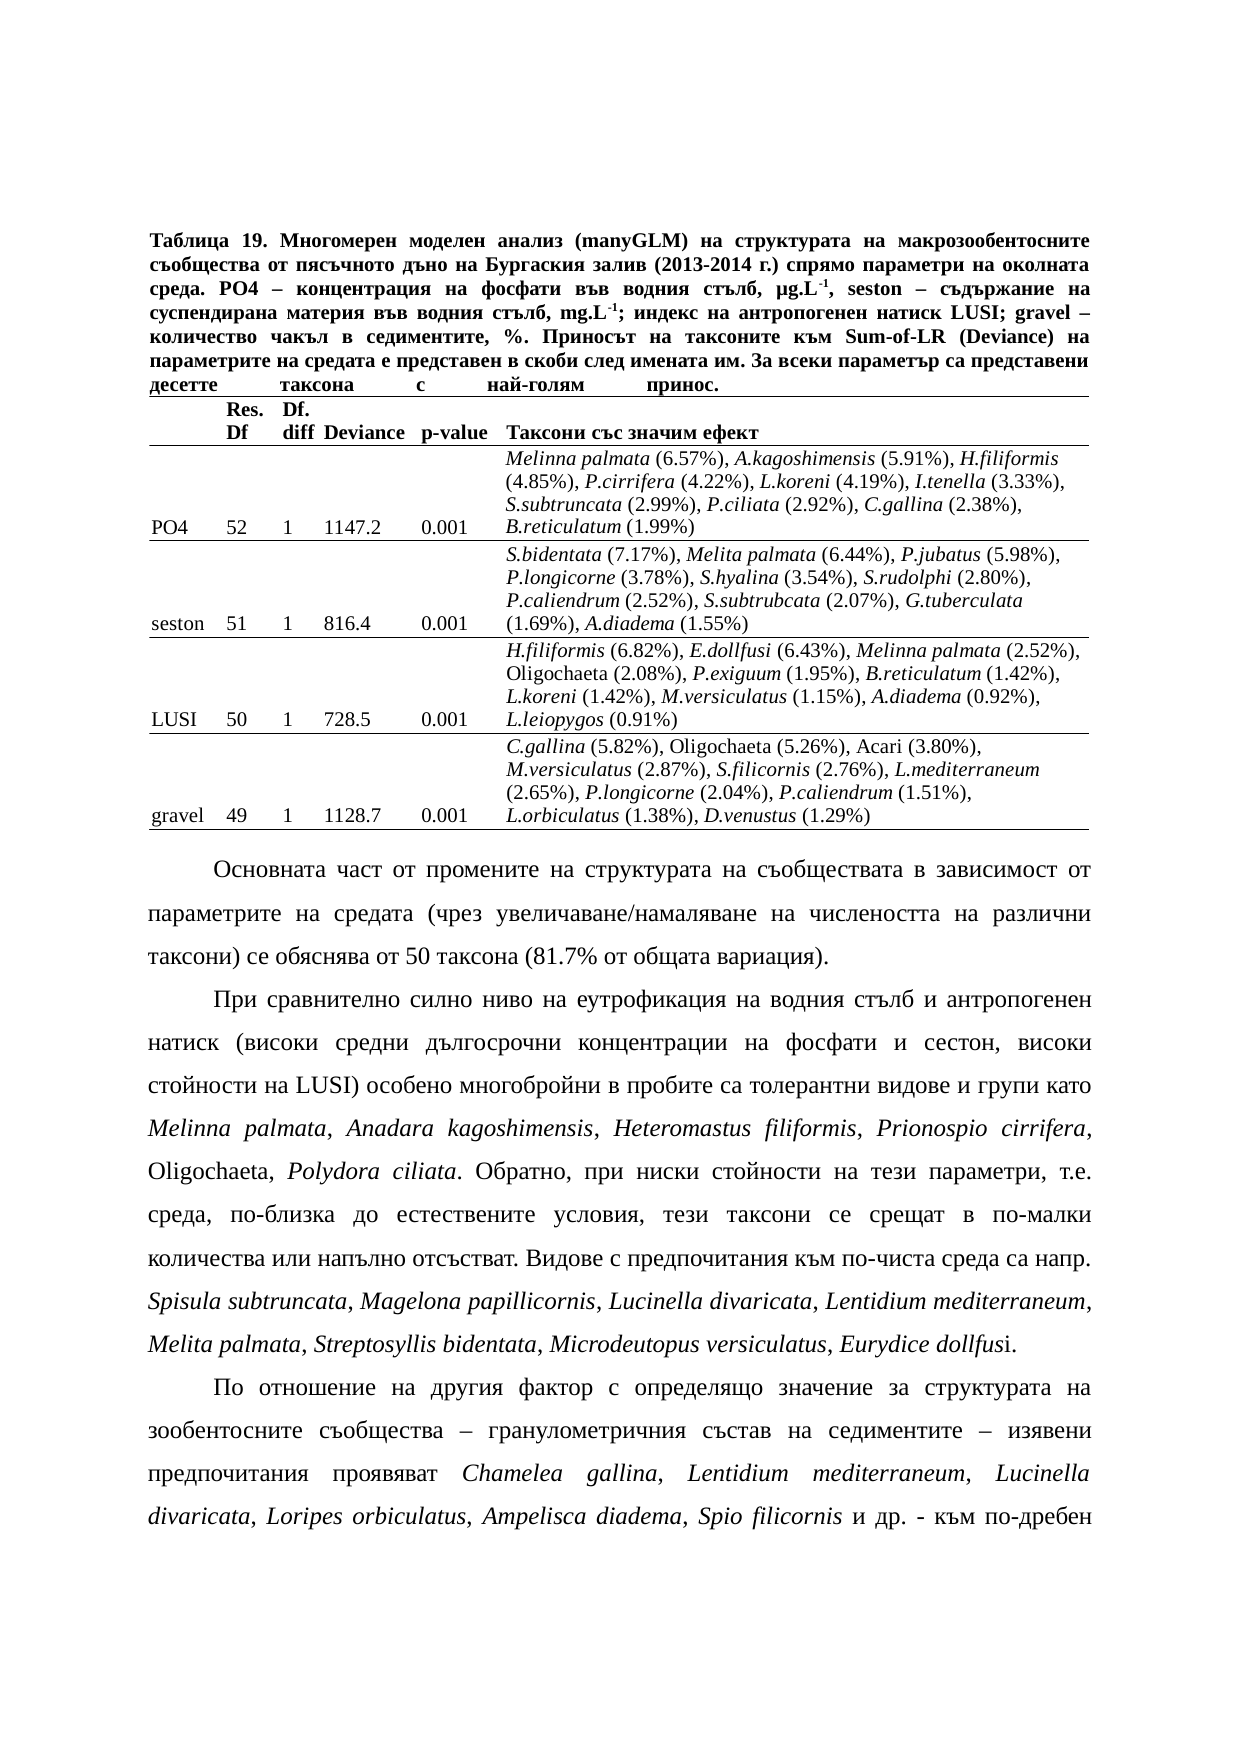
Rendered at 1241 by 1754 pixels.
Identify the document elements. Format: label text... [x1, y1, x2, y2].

text Таблица 19. Многомерен моделен анализ (manyGLM) на структурата на макрозообентосните съобщества от пясъчното дъно на Бургаския залив (2013-2014 г.) спрямо параметри на околната среда. PO4 – концентрация на фосфати във водния стълб, µg.L-1, seston – съдържание на суспендирана материя във водния стълб, mg.L-1; индекс на антропогенен натиск LUSI; gravel – количество чакъл в седиментите, %. Приносът на таксоните към Sum-of-LR (Deviance) на параметрите на средата е представен в скоби след имената им. За всеки параметър са представени десетте таксона с най-голям принос. q % [149, 228, 1091, 831]
text При сравнително силно ниво на еутрофикация на водния стълб и антропогенен натиск (високи средни дългосрочни концентрации на фосфати и сестон, високи стойности на LUSI) особено многобройни в пробите са толерантни видове и групи като Melinna palmata, Anadara kagoshimensis, Heteromastus filiformis, Prionospio cirrifera, Oligochaeta, Polydora ciliata. Обратно, при ниски стойности на тези параметри, т.е. среда, по-близка до естествените условия, тези таксони се срещат в по-малки количества или напълно отсъстват. Видове с предпочитания към по-чиста среда са напр. Spisula subtruncata, Magelona papillicornis, Lucinella divaricata, Lentidium mediterraneum, Melita palmata, Streptosyllis bidentata, Microdeutopus versiculatus, Eurydice dollfusi. [148, 984, 1093, 1358]
text Основната част от промените на структурата на съобществата в зависимост от параметрите на средата (чрез увеличаване/намаляване на числеността на различни таксони) се обяснява от 50 таксона (81.7% от общата вариация). [148, 854, 1093, 969]
text По отношение на другия фактор с определящо значение за структурата на зообентосните съобщества – гранулометричния състав на седиментите – изявени предпочитания проявяват Chamelea gallina, Lentidium mediterraneum, Lucinella divaricata, Loripes orbiculatus, Ampelisca diadema, Spio filicornis и др. - към по-дребен [148, 1372, 1093, 1530]
